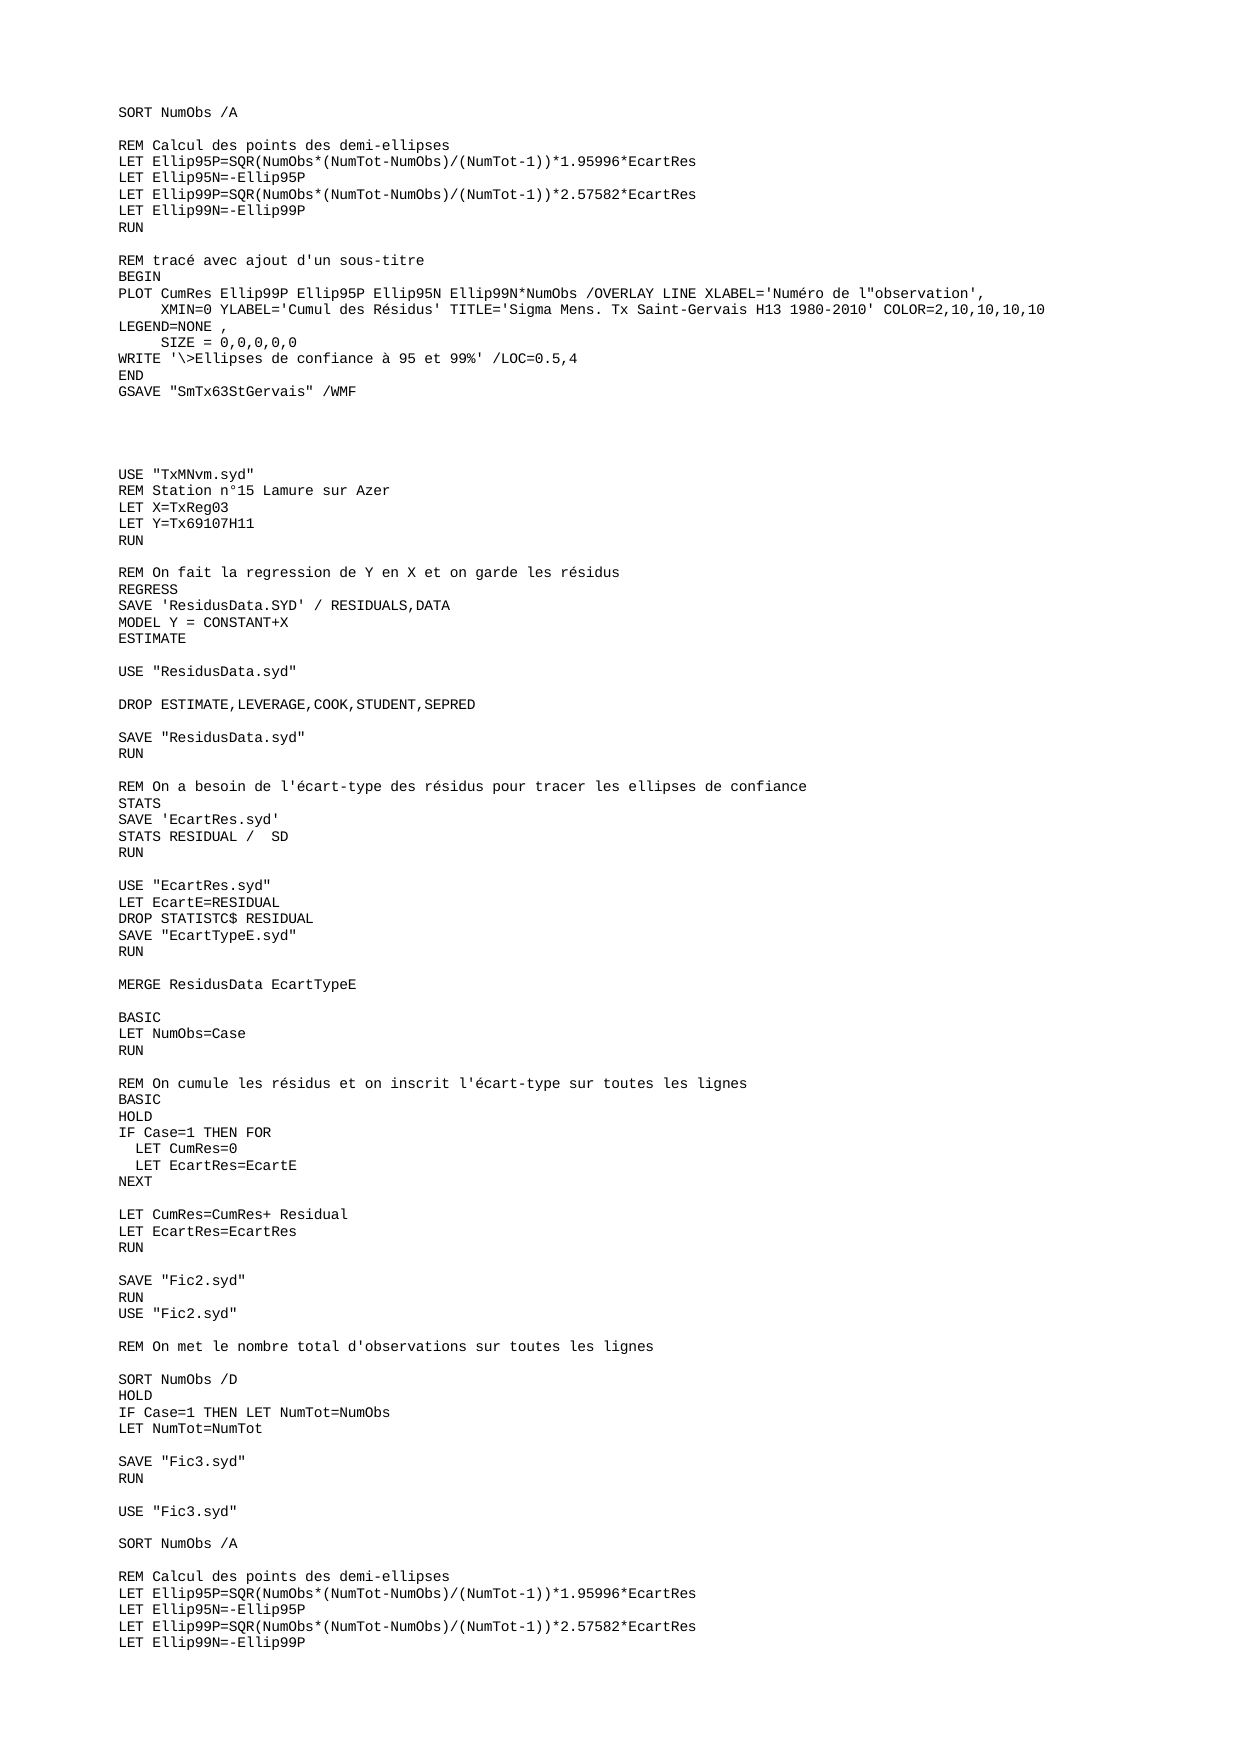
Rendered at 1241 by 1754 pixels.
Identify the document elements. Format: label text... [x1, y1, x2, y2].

text RUN [118, 1043, 1122, 1059]
text LET Y=Tx69107H11 [118, 516, 1122, 533]
text IF Case=1 THEN FOR [118, 1125, 1122, 1142]
text SAVE "EcartTypeE.syd" [118, 928, 1122, 944]
text USE "TxMNvm.syd" [118, 467, 1122, 483]
text LET EcartE=RESIDUAL [118, 895, 1122, 911]
text REM On cumule les résidus et on inscrit l'écart-type sur toutes les lignes [118, 1076, 1122, 1092]
text SAVE "Fic3.syd" [118, 1454, 1122, 1471]
text LET CumRes=0 [118, 1142, 1122, 1158]
text LET NumTot=NumTot [118, 1422, 1122, 1438]
text REGRESS [118, 582, 1122, 599]
text LET Ellip95N=-Ellip95P [118, 171, 1122, 187]
text SAVE 'EcartRes.syd' [118, 813, 1122, 829]
text RUN [118, 1290, 1122, 1306]
text REM On a besoin de l'écart-type des résidus pour tracer les ellipses de confiance [118, 780, 1122, 796]
text BASIC [118, 1092, 1122, 1109]
text BASIC [118, 1010, 1122, 1027]
text REM On fait la regression de Y en X et on garde les résidus [118, 566, 1122, 582]
text RUN [118, 944, 1122, 961]
text LET Ellip99N=-Ellip99P [118, 204, 1122, 220]
text GSAVE "SmTx63StGervais" /WMF [118, 385, 1122, 401]
text DROP STATISTC$ RESIDUAL [118, 911, 1122, 928]
text SORT NumObs /D [118, 1372, 1122, 1389]
text USE "ResidusData.syd" [118, 664, 1122, 681]
text NEXT [118, 1175, 1122, 1191]
text SAVE 'ResidusData.SYD' / RESIDUALS,DATA [118, 599, 1122, 615]
text RUN [118, 220, 1122, 237]
text REM Calcul des points des demi-ellipses [118, 1570, 1122, 1586]
text LET Ellip95N=-Ellip95P [118, 1603, 1122, 1619]
text SIZE = 0,0,0,0,0 [118, 335, 1122, 352]
text ESTIMATE [118, 632, 1122, 648]
text DROP ESTIMATE,LEVERAGE,COOK,STUDENT,SEPRED [118, 697, 1122, 714]
text LET Ellip99P=SQR(NumObs*(NumTot-NumObs)/(NumTot-1))*2.57582*EcartRes [118, 187, 1122, 204]
text SAVE "Fic2.syd" [118, 1273, 1122, 1290]
text IF Case=1 THEN LET NumTot=NumObs [118, 1405, 1122, 1422]
text STATS RESIDUAL / SD [118, 829, 1122, 846]
text RUN [118, 1471, 1122, 1487]
text LET Ellip99N=-Ellip99P [118, 1636, 1122, 1652]
text RUN [118, 846, 1122, 862]
text USE "EcartRes.syd" [118, 878, 1122, 895]
text LET CumRes=CumRes+ Residual [118, 1208, 1122, 1224]
text REM Station n°15 Lamure sur Azer [118, 483, 1122, 500]
text USE "Fic2.syd" [118, 1306, 1122, 1323]
text SORT NumObs /A [118, 1537, 1122, 1553]
text HOLD [118, 1389, 1122, 1405]
text RUN [118, 1241, 1122, 1257]
text PLOT CumRes Ellip99P Ellip95P Ellip95N Ellip99N*NumObs /OVERLAY LINE XLABEL='Numéro de l"observation', [118, 286, 1122, 302]
text RUN [118, 533, 1122, 549]
text LET Ellip95P=SQR(NumObs*(NumTot-NumObs)/(NumTot-1))*1.95996*EcartRes [118, 154, 1122, 171]
text LET Ellip95P=SQR(NumObs*(NumTot-NumObs)/(NumTot-1))*1.95996*EcartRes [118, 1586, 1122, 1603]
text BEGIN [118, 269, 1122, 286]
text END [118, 368, 1122, 385]
text REM Calcul des points des demi-ellipses [118, 138, 1122, 154]
text LET X=TxReg03 [118, 500, 1122, 516]
text MODEL Y = CONSTANT+X [118, 615, 1122, 632]
text LET NumObs=Case [118, 1027, 1122, 1043]
text REM tracé avec ajout d'un sous-titre [118, 253, 1122, 269]
text LET EcartRes=EcartRes [118, 1224, 1122, 1241]
text LET EcartRes=EcartE [118, 1158, 1122, 1175]
text XMIN=0 YLABEL='Cumul des Résidus' TITLE='Sigma Mens. Tx Saint-Gervais H13 1980-2010' COLOR=2,10,10,10,10 LEGEND=NONE , [118, 302, 1122, 335]
text HOLD [118, 1109, 1122, 1125]
text WRITE '\>Ellipses de confiance à 95 et 99%' /LOC=0.5,4 [118, 352, 1122, 368]
text RUN [118, 747, 1122, 763]
text STATS [118, 796, 1122, 813]
text SORT NumObs /A [118, 105, 1122, 121]
text USE "Fic3.syd" [118, 1504, 1122, 1520]
text SAVE "ResidusData.syd" [118, 730, 1122, 747]
text REM On met le nombre total d'observations sur toutes les lignes [118, 1339, 1122, 1356]
text LET Ellip99P=SQR(NumObs*(NumTot-NumObs)/(NumTot-1))*2.57582*EcartRes [118, 1619, 1122, 1636]
text MERGE ResidusData EcartTypeE [118, 977, 1122, 994]
